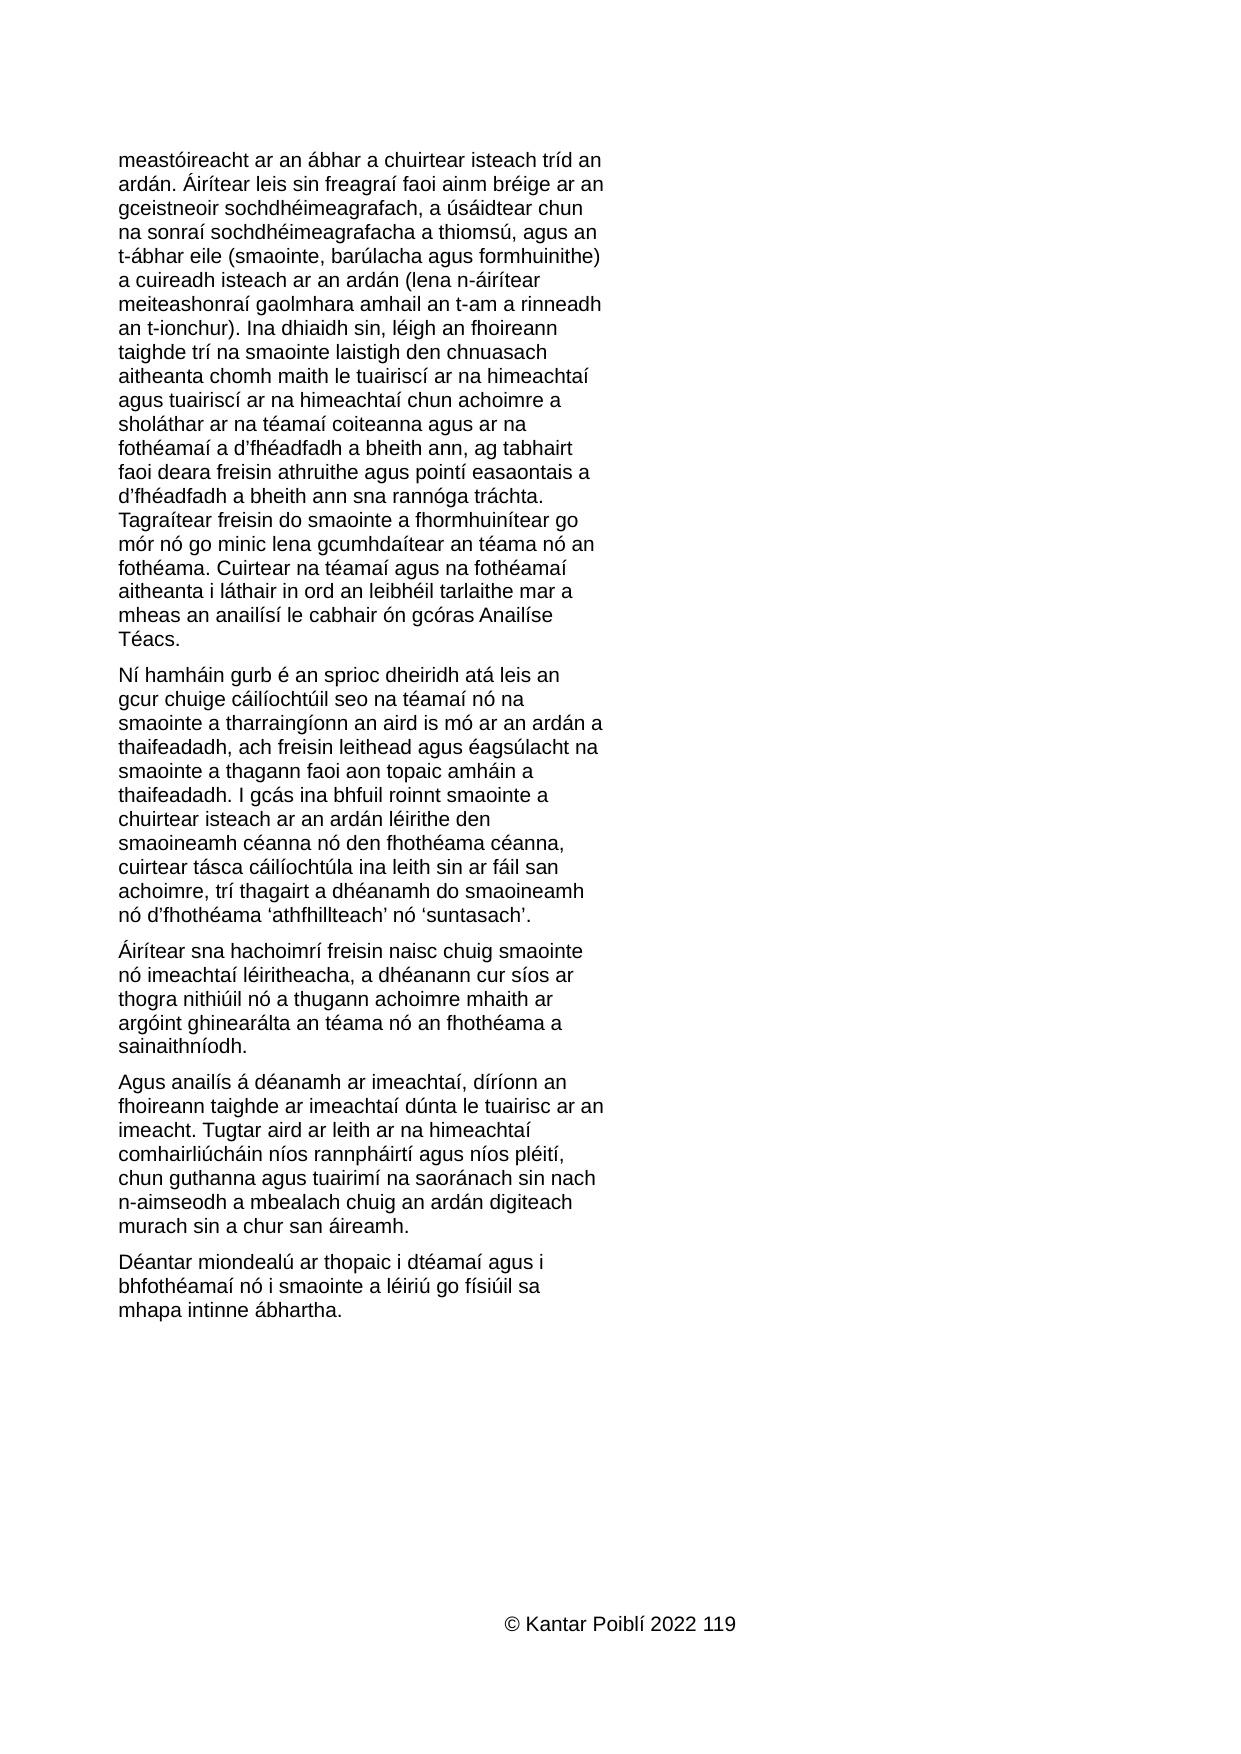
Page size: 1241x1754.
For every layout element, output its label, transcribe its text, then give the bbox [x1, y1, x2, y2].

text Déantar miondealú ar thopaic i dtéamaí agus i bhfothéamaí nó i smaointe a léiriú go físiúil sa mhapa intinne ábhartha. [118, 1250, 605, 1322]
text Áirítear sna hachoimrí freisin naisc chuig smaointe nó imeachtaí léiritheacha, a dhéanann cur síos ar thogra nithiúil nó a thugann achoimre mhaith ar argóint ghinearálta an téama nó an fhothéama a sainaithníodh. [118, 938, 605, 1058]
text Agus anailís á déanamh ar imeachtaí, díríonn an fhoireann taighde ar imeachtaí dúnta le tuairisc ar an imeacht. Tugtar aird ar leith ar na himeachtaí comhairliúcháin níos rannpháirtí agus níos pléití, chun guthanna agus tuairimí na saoránach sin nach n-aimseodh a mbealach chuig an ardán digiteach murach sin a chur san áireamh. [118, 1070, 605, 1238]
text Ní hamháin gurb é an sprioc dheiridh atá leis an gcur chuige cáilíochtúil seo na téamaí nó na smaointe a tharraingíonn an aird is mó ar an ardán a thaifeadadh, ach freisin leithead agus éagsúlacht na smaointe a thagann faoi aon topaic amháin a thaifeadadh. I gcás ina bhfuil roinnt smaointe a chuirtear isteach ar an ardán léirithe den smaoineamh céanna nó den fhothéama céanna, cuirtear tásca cáilíochtúla ina leith sin ar fáil san achoimre, trí thagairt a dhéanamh do smaoineamh nó d’fhothéama ‘athfhillteach’ nó ‘suntasach’. [118, 663, 605, 927]
text meastóireacht ar an ábhar a chuirtear isteach tríd an ardán. Áirítear leis sin freagraí faoi ainm bréige ar an gceistneoir sochdhéimeagrafach, a úsáidtear chun na sonraí sochdhéimeagrafacha a thiomsú, agus an t-ábhar eile (smaointe, barúlacha agus formhuinithe) a cuireadh isteach ar an ardán (lena n-áirítear meiteashonraí gaolmhara amhail an t-am a rinneadh an t-ionchur). Ina dhiaidh sin, léigh an fhoireann taighde trí na smaointe laistigh den chnuasach aitheanta chomh maith le tuairiscí ar na himeachtaí agus tuairiscí ar na himeachtaí chun achoimre a sholáthar ar na téamaí coiteanna agus ar na fothéamaí a d’fhéadfadh a bheith ann, ag tabhairt faoi deara freisin athruithe agus pointí easaontais a d’fhéadfadh a bheith ann sna rannóga tráchta. Tagraítear freisin do smaointe a fhormhuinítear go mór nó go minic lena gcumhdaítear an téama nó an fothéama. Cuirtear na téamaí agus na fothéamaí aitheanta i láthair in ord an leibhéil tarlaithe mar a mheas an anailísí le cabhair ón gcóras Anailíse Téacs. [118, 148, 605, 651]
